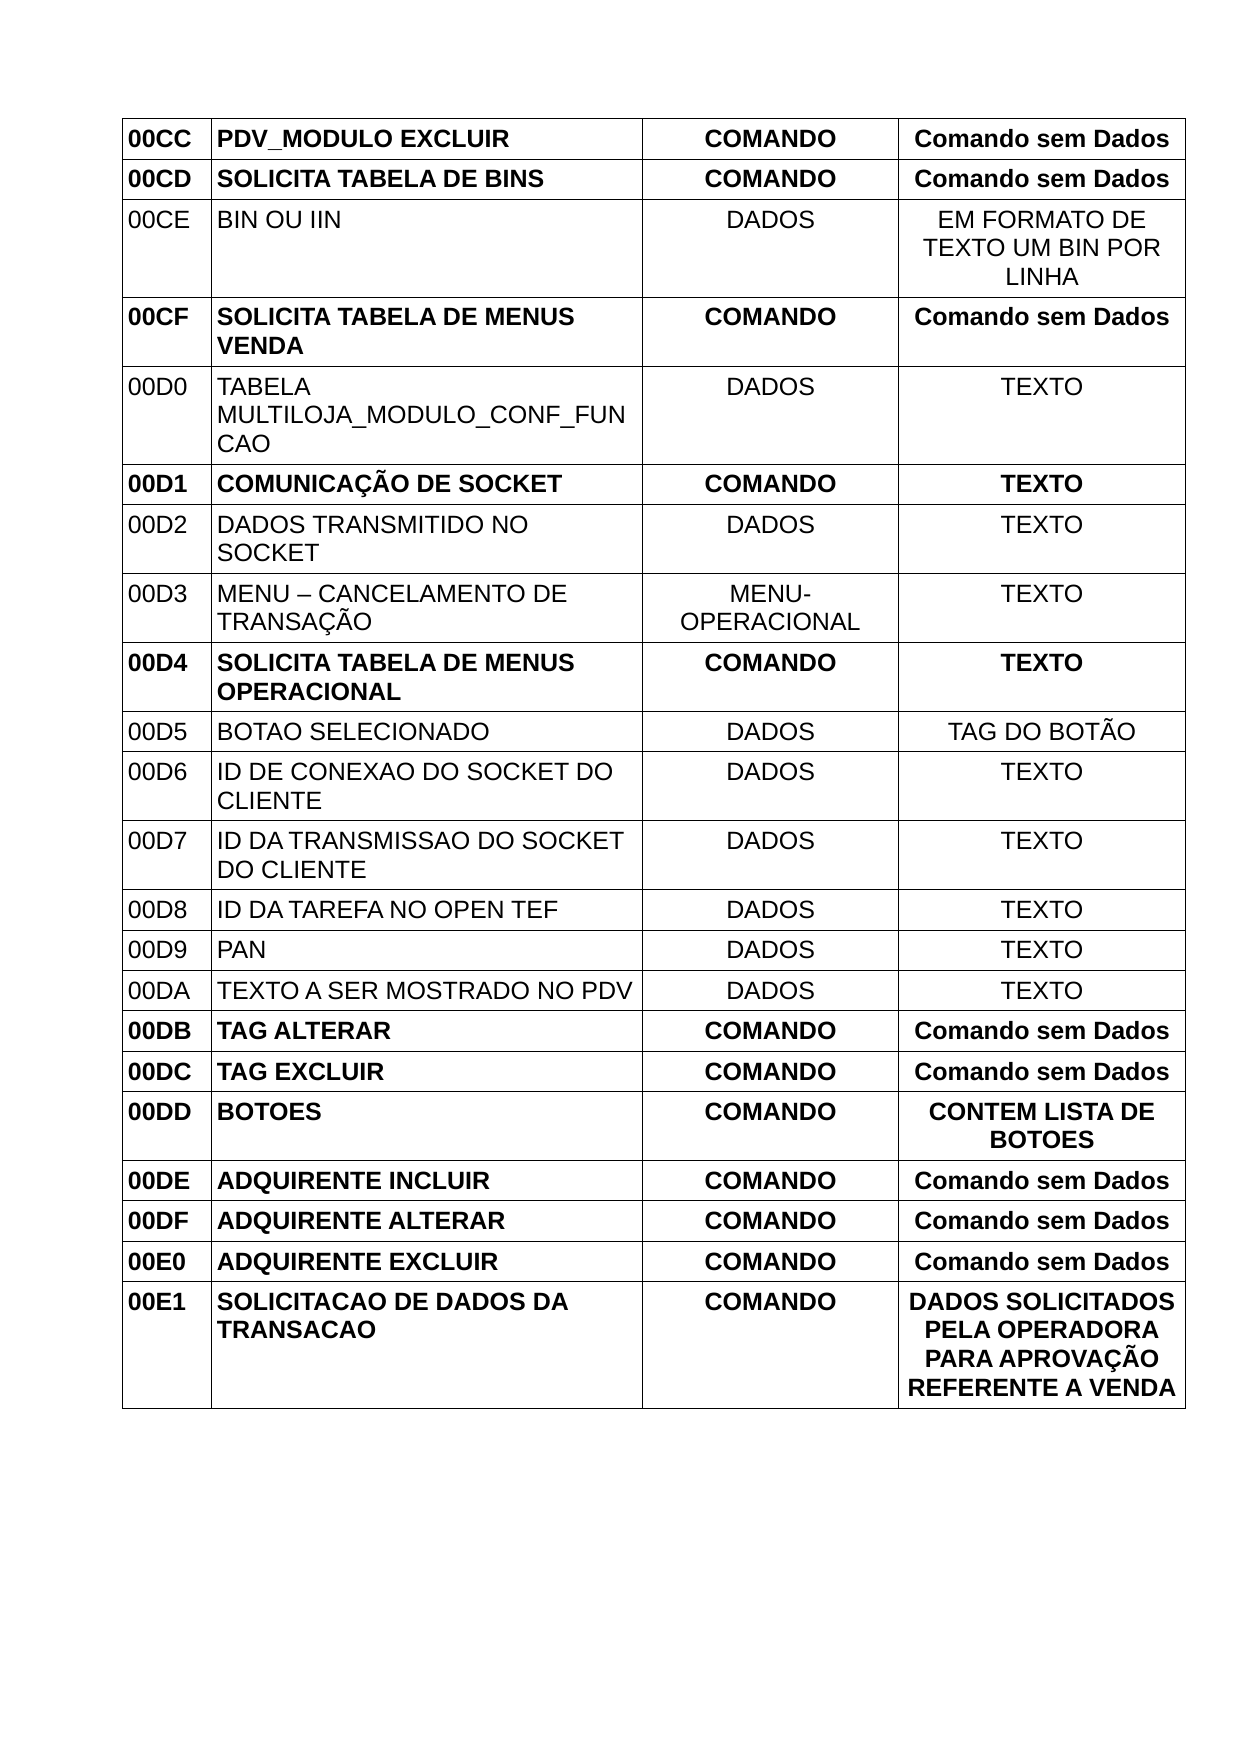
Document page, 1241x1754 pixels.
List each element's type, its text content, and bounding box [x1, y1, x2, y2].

table_cell ID DE CONEXAO DO SOCKET DO CLIENTE [212, 752, 642, 820]
table_cell 00D6 [123, 752, 211, 820]
table_cell ID DA TRANSMISSAO DO SOCKET DO CLIENTE [212, 821, 642, 889]
table_cell TEXTO [899, 465, 1185, 504]
table_cell TEXTO [899, 643, 1185, 711]
table_cell SOLICITACAO DE DADOS DA TRANSACAO [212, 1282, 642, 1407]
table_cell COMUNICAÇÃO DE SOCKET [212, 465, 642, 504]
table_cell Comando sem Dados [899, 160, 1185, 199]
table_cell 00D3 [123, 574, 211, 642]
table_cell 00DE [123, 1161, 211, 1200]
table_cell COMANDO [643, 1052, 898, 1091]
table_cell ADQUIRENTE ALTERAR [212, 1201, 642, 1241]
table_cell 00E0 [123, 1242, 211, 1281]
table_cell DADOS [643, 505, 898, 573]
table_cell DADOS TRANSMITIDO NO SOCKET [212, 505, 642, 573]
table_cell COMANDO [643, 119, 898, 158]
table_cell SOLICITA TABELA DE MENUS OPERACIONAL [212, 643, 642, 711]
table_cell MENU – CANCELAMENTO DE TRANSAÇÃO [212, 574, 642, 642]
table_cell COMANDO [643, 1201, 898, 1241]
table_cell Comando sem Dados [899, 119, 1185, 158]
table_cell 00CD [123, 160, 211, 199]
table_cell 00CE [123, 200, 211, 297]
table_cell ID DA TAREFA NO OPEN TEF [212, 890, 642, 930]
table_cell 00DC [123, 1052, 211, 1091]
table_cell 00D2 [123, 505, 211, 573]
table_cell TEXTO A SER MOSTRADO NO PDV [212, 971, 642, 1010]
table_cell CONTEM LISTA DE BOTOES [899, 1092, 1185, 1160]
table_cell PAN [212, 931, 642, 970]
table_cell ADQUIRENTE INCLUIR [212, 1161, 642, 1200]
table_cell 00DA [123, 971, 211, 1010]
table_cell COMANDO [643, 1282, 898, 1407]
table_cell TEXTO [899, 367, 1185, 463]
table_cell TAG EXCLUIR [212, 1052, 642, 1091]
table_cell TEXTO [899, 890, 1185, 930]
table_cell DADOS [643, 712, 898, 751]
table_cell 00D9 [123, 931, 211, 970]
table_cell COMANDO [643, 1161, 898, 1200]
table_cell BOTAO SELECIONADO [212, 712, 642, 751]
table_cell 00D0 [123, 367, 211, 463]
table_cell Comando sem Dados [899, 1011, 1185, 1051]
table_cell DADOS SOLICITADOS PELA OPERADORA PARA APROVAÇÃO REFERENTE A VENDA [899, 1282, 1185, 1407]
table_cell BOTOES [212, 1092, 642, 1160]
table_cell 00D5 [123, 712, 211, 751]
table_cell BIN OU IIN [212, 200, 642, 297]
table_cell 00CF [123, 298, 211, 366]
table_cell DADOS [643, 752, 898, 820]
table_cell MENU-OPERACIONAL [643, 574, 898, 642]
table_cell DADOS [643, 367, 898, 463]
table_cell TEXTO [899, 574, 1185, 642]
table_cell COMANDO [643, 298, 898, 366]
table_cell COMANDO [643, 1092, 898, 1160]
table_cell COMANDO [643, 160, 898, 199]
table_cell 00DF [123, 1201, 211, 1241]
table_cell COMANDO [643, 1011, 898, 1051]
table_cell SOLICITA TABELA DE MENUS VENDA [212, 298, 642, 366]
table_cell DADOS [643, 931, 898, 970]
table_cell TAG ALTERAR [212, 1011, 642, 1051]
table_cell TEXTO [899, 752, 1185, 820]
table_cell PDV_MODULO EXCLUIR [212, 119, 642, 158]
table_cell Comando sem Dados [899, 1161, 1185, 1200]
table_cell 00DB [123, 1011, 211, 1051]
table_cell COMANDO [643, 465, 898, 504]
table_cell Comando sem Dados [899, 1052, 1185, 1091]
table_cell 00D7 [123, 821, 211, 889]
table_cell DADOS [643, 890, 898, 930]
table_cell TABELA MULTILOJA_MODULO_CONF_FUNCAO [212, 367, 642, 463]
table_cell TAG DO BOTÃO [899, 712, 1185, 751]
table_cell 00D8 [123, 890, 211, 930]
table_cell 00D4 [123, 643, 211, 711]
table_cell 00E1 [123, 1282, 211, 1407]
table_cell TEXTO [899, 821, 1185, 889]
table_cell DADOS [643, 200, 898, 297]
table_cell 00CC [123, 119, 211, 158]
table_cell SOLICITA TABELA DE BINS [212, 160, 642, 199]
table_cell 00D1 [123, 465, 211, 504]
table_cell DADOS [643, 821, 898, 889]
table_cell ADQUIRENTE EXCLUIR [212, 1242, 642, 1281]
table_cell TEXTO [899, 971, 1185, 1010]
table_cell TEXTO [899, 931, 1185, 970]
table_cell Comando sem Dados [899, 1201, 1185, 1241]
table_cell TEXTO [899, 505, 1185, 573]
table_cell COMANDO [643, 1242, 898, 1281]
table_cell COMANDO [643, 643, 898, 711]
table_cell Comando sem Dados [899, 1242, 1185, 1281]
table_cell DADOS [643, 971, 898, 1010]
table_cell 00DD [123, 1092, 211, 1160]
table_cell EM FORMATO DE TEXTO UM BIN POR LINHA [899, 200, 1185, 297]
table_cell Comando sem Dados [899, 298, 1185, 366]
